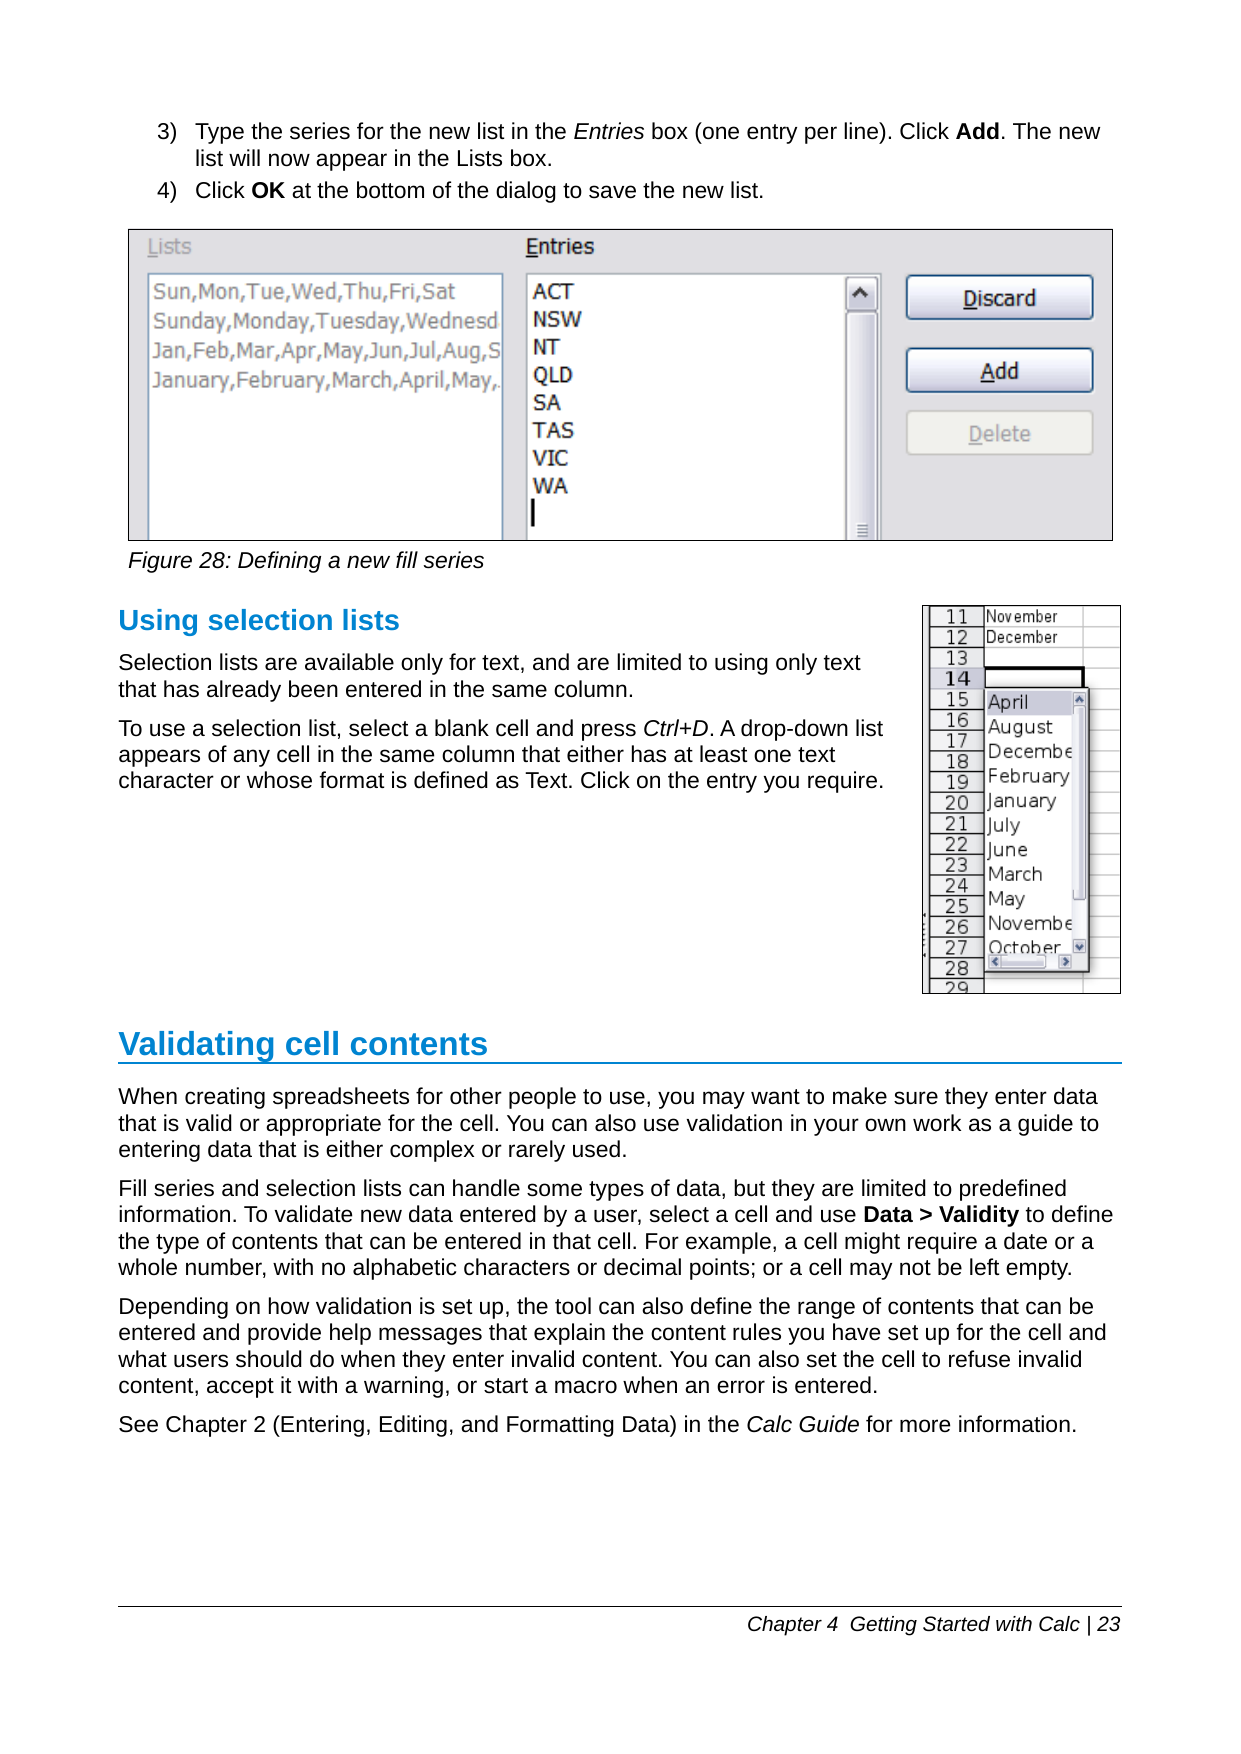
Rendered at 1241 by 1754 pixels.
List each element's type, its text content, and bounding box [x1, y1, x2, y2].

text See Chapter 2 (Entering, Editing, and Formatting Data) in the Calc Guide for more information. [118, 1411, 1122, 1437]
subtitle Using selection lists [118, 603, 1122, 637]
list Click OK at the bottom of the dialog to save the new list. [177, 177, 1122, 203]
picture [923, 606, 1120, 993]
text Depending on how validation is set up, the tool can also define the range of contents that can be entered and provide help messages that explain the content rules you have set up for the cell and what users should do when they enter invalid content. You can also set the cell to refuse invalid content, accept it with a warning, or start a macro when an error is entered. [118, 1293, 1122, 1398]
text Figure 88: Defining a new fill series [128, 547, 1112, 573]
picture [129, 230, 1112, 540]
list Type the series for the new list in the Entries box (one entry per line). Click Add. The new list will now appear in the Lists box. [177, 118, 1122, 171]
text When creating spreadsheets for other people to use, you may want to make sure they enter data that is valid or appropriate for the cell. You can also use validation in your own work as a guide to entering data that is either complex or rarely used. [118, 1083, 1122, 1162]
text Fill series and selection lists can handle some types of data, but they are limited to predefined information. To validate new data entered by a user, select a cell and use Data > Validity to define the type of contents that can be entered in that cell. For example, a cell might require a date or a whole number, with no alphabetic characters or decimal points; or a cell may not be left empty. [118, 1175, 1122, 1280]
text Selection lists are available only for text, and are limited to using only text that has already been entered in the same column. [118, 649, 922, 702]
subtitle Validating cell contents [118, 1024, 1122, 1062]
text To use a selection list, select a blank cell and press Ctrl+D. A drop-down list appears of any cell in the same column that either has at least one text character or whose format is defined as Text. Click on the entry you require. [118, 714, 922, 793]
